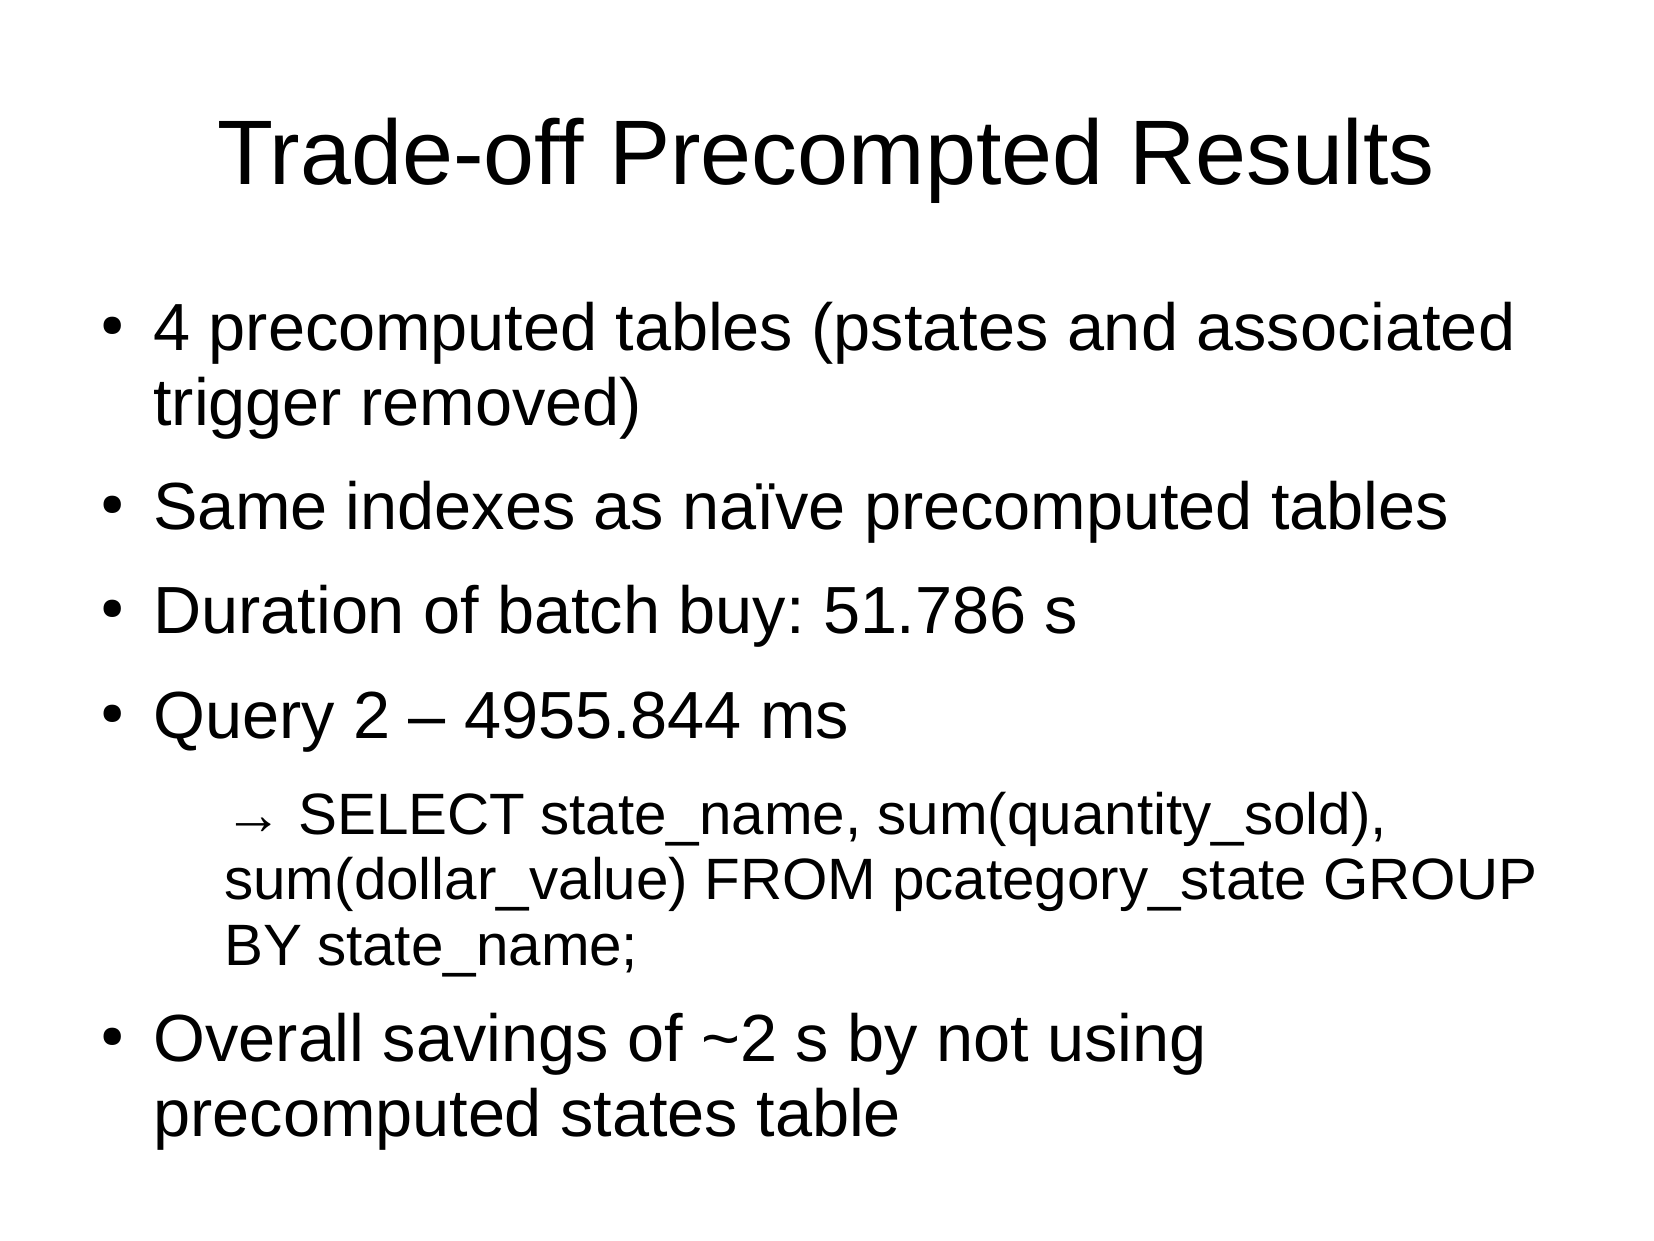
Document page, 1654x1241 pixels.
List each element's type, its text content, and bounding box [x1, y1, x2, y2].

list 4 precomputed tables (pstates and associated trigger removed) Same indexes as naïve precomputed tables Duration of batch buy: 51.786 s Query 2 – 4955.844 ms → SELECT state_name, sum(quantity_sold), sum(dollar_value) FROM pcategory_state GROUP BY state_name; Overall savings of ~2 s by not using precomputed states table [82, 290, 1571, 1156]
title Trade-off Precompted Results [82, 49, 1571, 257]
